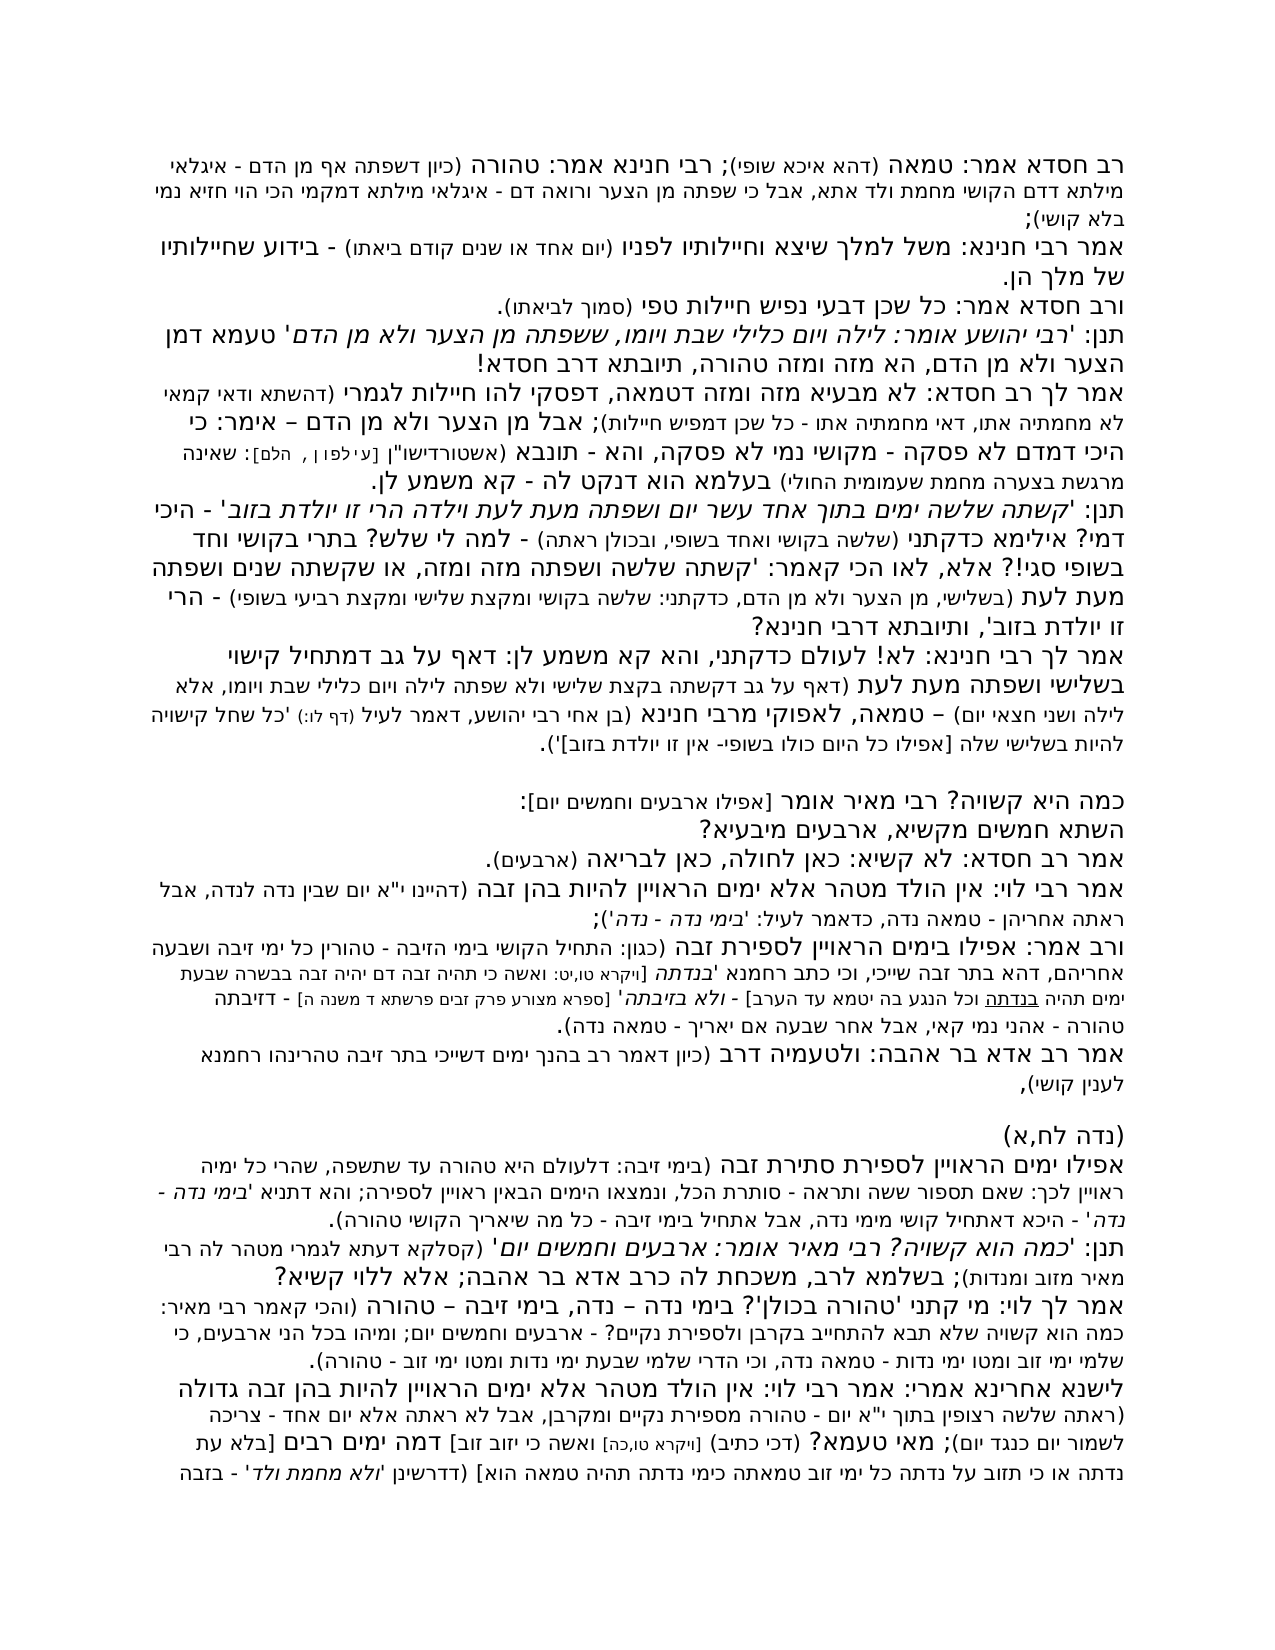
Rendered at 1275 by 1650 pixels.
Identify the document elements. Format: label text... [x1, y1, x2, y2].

text תנן: 'כמה הוא קשויה? רבי מאיר אומר: ארבעים וחמשים יום' (קסלקא דעתא לגמרי מטהר לה רבי מאיר מזוב ומנדות); בשלמא לרב, משכחת לה כרב אדא בר אהבה; אלא ללוי קשיא? [150, 1233, 1125, 1292]
text אמר רבי לוי: אין הולד מטהר אלא ימים הראויין להיות בהן זבה (דהיינו י"א יום שבין נדה לנדה, אבל ראתה אחריהן - טמאה נדה, כדאמר לעיל: 'בימי נדה - נדה'); [150, 874, 1125, 932]
text אפילו ימים הראויין לספירת סתירת זבה (בימי זיבה: דלעולם היא טהורה עד שתשפה, שהרי כל ימיה ראויין לכך: שאם תספור ששה ותראה - סותרת הכל, ונמצאו הימים הבאין ראויין לספירה; והא דתניא 'בימי נדה - נדה' - היכא דאתחיל קושי מימי נדה, אבל אתחיל בימי זיבה - כל מה שיאריך הקושי טהורה). [150, 1151, 1125, 1233]
text (נדה לח,א) [150, 1121, 1125, 1151]
text ורב חסדא אמר: כל שכן דבעי נפיש חיילות טפי (סמוך לביאתו). [150, 291, 1125, 320]
text כמה היא קשויה? רבי מאיר אומר [אפילו ארבעים וחמשים יום]: [150, 786, 1125, 816]
text תנן: 'רבי יהושע אומר: לילה ויום כלילי שבת ויומו, ששפתה מן הצער ולא מן הדם' טעמא דמן הצער ולא מן הדם, הא מזה ומזה טהורה, תיובתא דרב חסדא! [150, 320, 1125, 378]
text רב חסדא אמר: טמאה (דהא איכא שופי); רבי חנינא אמר: טהורה (כיון דשפתה אף מן הדם - איגלאי מילתא דדם הקושי מחמת ולד אתא, אבל כי שפתה מן הצער ורואה דם - איגלאי מילתא דמקמי הכי הוי חזיא נמי בלא קושי); [150, 150, 1125, 233]
text אמר רב אדא בר אהבה: ולטעמיה דרב (כיון דאמר רב בהנך ימים דשייכי בתר זיבה טהרינהו רחמנא לענין קושי), [150, 1039, 1125, 1097]
text אמר לך רבי חנינא: לא! לעולם כדקתני, והא קא משמע לן: דאף על גב דמתחיל קישוי בשלישי ושפתה מעת לעת (דאף על גב דקשתה בקצת שלישי ולא שפתה לילה ויום כלילי שבת ויומו, אלא לילה ושני חצאי יום) – טמאה, לאפוקי מרבי חנינא (בן אחי רבי יהושע, דאמר לעיל (דף לו:) 'כל שחל קישויה להיות בשלישי שלה [אפילו כל היום כולו בשופי- אין זו יולדת בזוב]'). [150, 641, 1125, 758]
text אמר רבי חנינא: משל למלך שיצא וחיילותיו לפניו (יום אחד או שנים קודם ביאתו) - בידוע שחיילותיו של מלך הן. [150, 233, 1125, 291]
text לישנא אחרינא אמרי: אמר רבי לוי: אין הולד מטהר אלא ימים הראויין להיות בהן זבה גדולה (ראתה שלשה רצופין בתוך י"א יום - טהורה מספירת נקיים ומקרבן, אבל לא ראתה אלא יום אחד - צריכה לשמור יום כנגד יום); מאי טעמא? (דכי כתיב) [ויקרא טו,כה] ואשה כי יזוב זוב] דמה ימים רבים [בלא עת נדתה או כי תזוב על נדתה כל ימי זוב טמאתה כימי נדתה תהיה טמאה הוא] (דדרשינן 'ולא מחמת ולד' - בזבה [150, 1374, 1125, 1486]
text השתא חמשים מקשיא, ארבעים מיבעיא? [150, 816, 1125, 845]
text אמר לך רב חסדא: לא מבעיא מזה ומזה דטמאה, דפסקי להו חיילות לגמרי (דהשתא ודאי קמאי לא מחמתיה אתו, דאי מחמתיה אתו - כל שכן דמפיש חיילות); אבל מן הצער ולא מן הדם – אימר: כי היכי דמדם לא פסקה - מקושי נמי לא פסקה, והא - תונבא (אשטורדישו"ן [עילפון, הלם]: שאינה מרגשת בצערה מחמת שעמומית החולי) בעלמא הוא דנקט לה - קא משמע לן. [150, 378, 1125, 495]
text אמר לך לוי: מי קתני 'טהורה בכולן'? בימי נדה – נדה, בימי זיבה – טהורה (והכי קאמר רבי מאיר: כמה הוא קשויה שלא תבא להתחייב בקרבן ולספירת נקיים? - ארבעים וחמשים יום; ומיהו בכל הני ארבעים, כי שלמי ימי זוב ומטו ימי נדות - טמאה נדה, וכי הדרי שלמי שבעת ימי נדות ומטו ימי זוב - טהורה). [150, 1292, 1125, 1374]
text ורב אמר: אפילו בימים הראויין לספירת זבה (כגון: התחיל הקושי בימי הזיבה - טהורין כל ימי זיבה ושבעה אחריהם, דהא בתר זבה שייכי, וכי כתב רחמנא 'בנדתה [ויקרא טו,יט: ואשה כי תהיה זבה דם יהיה זבה בבשרה שבעת ימים תהיה בנדתה וכל הנגע בה יטמא עד הערב] - ולא בזיבתה' [ספרא מצורע פרק זבים פרשתא ד משנה ה] - דזיבתה טהורה - אהני נמי קאי, אבל אחר שבעה אם יאריך - טמאה נדה). [150, 932, 1125, 1039]
text אמר רב חסדא: לא קשיא: כאן לחולה, כאן לבריאה (ארבעים). [150, 845, 1125, 874]
text תנן: 'קשתה שלשה ימים בתוך אחד עשר יום ושפתה מעת לעת וילדה הרי זו יולדת בזוב' - היכי דמי? אילימא כדקתני (שלשה בקושי ואחד בשופי, ובכולן ראתה) - למה לי שלש? בתרי בקושי וחד בשופי סגי!? אלא, לאו הכי קאמר: 'קשתה שלשה ושפתה מזה ומזה, או שקשתה שנים ושפתה מעת לעת (בשלישי, מן הצער ולא מן הדם, כדקתני: שלשה בקושי ומקצת שלישי ומקצת רביעי בשופי) - הרי זו יולדת בזוב', ותיובתא דרבי חנינא? [150, 495, 1125, 641]
